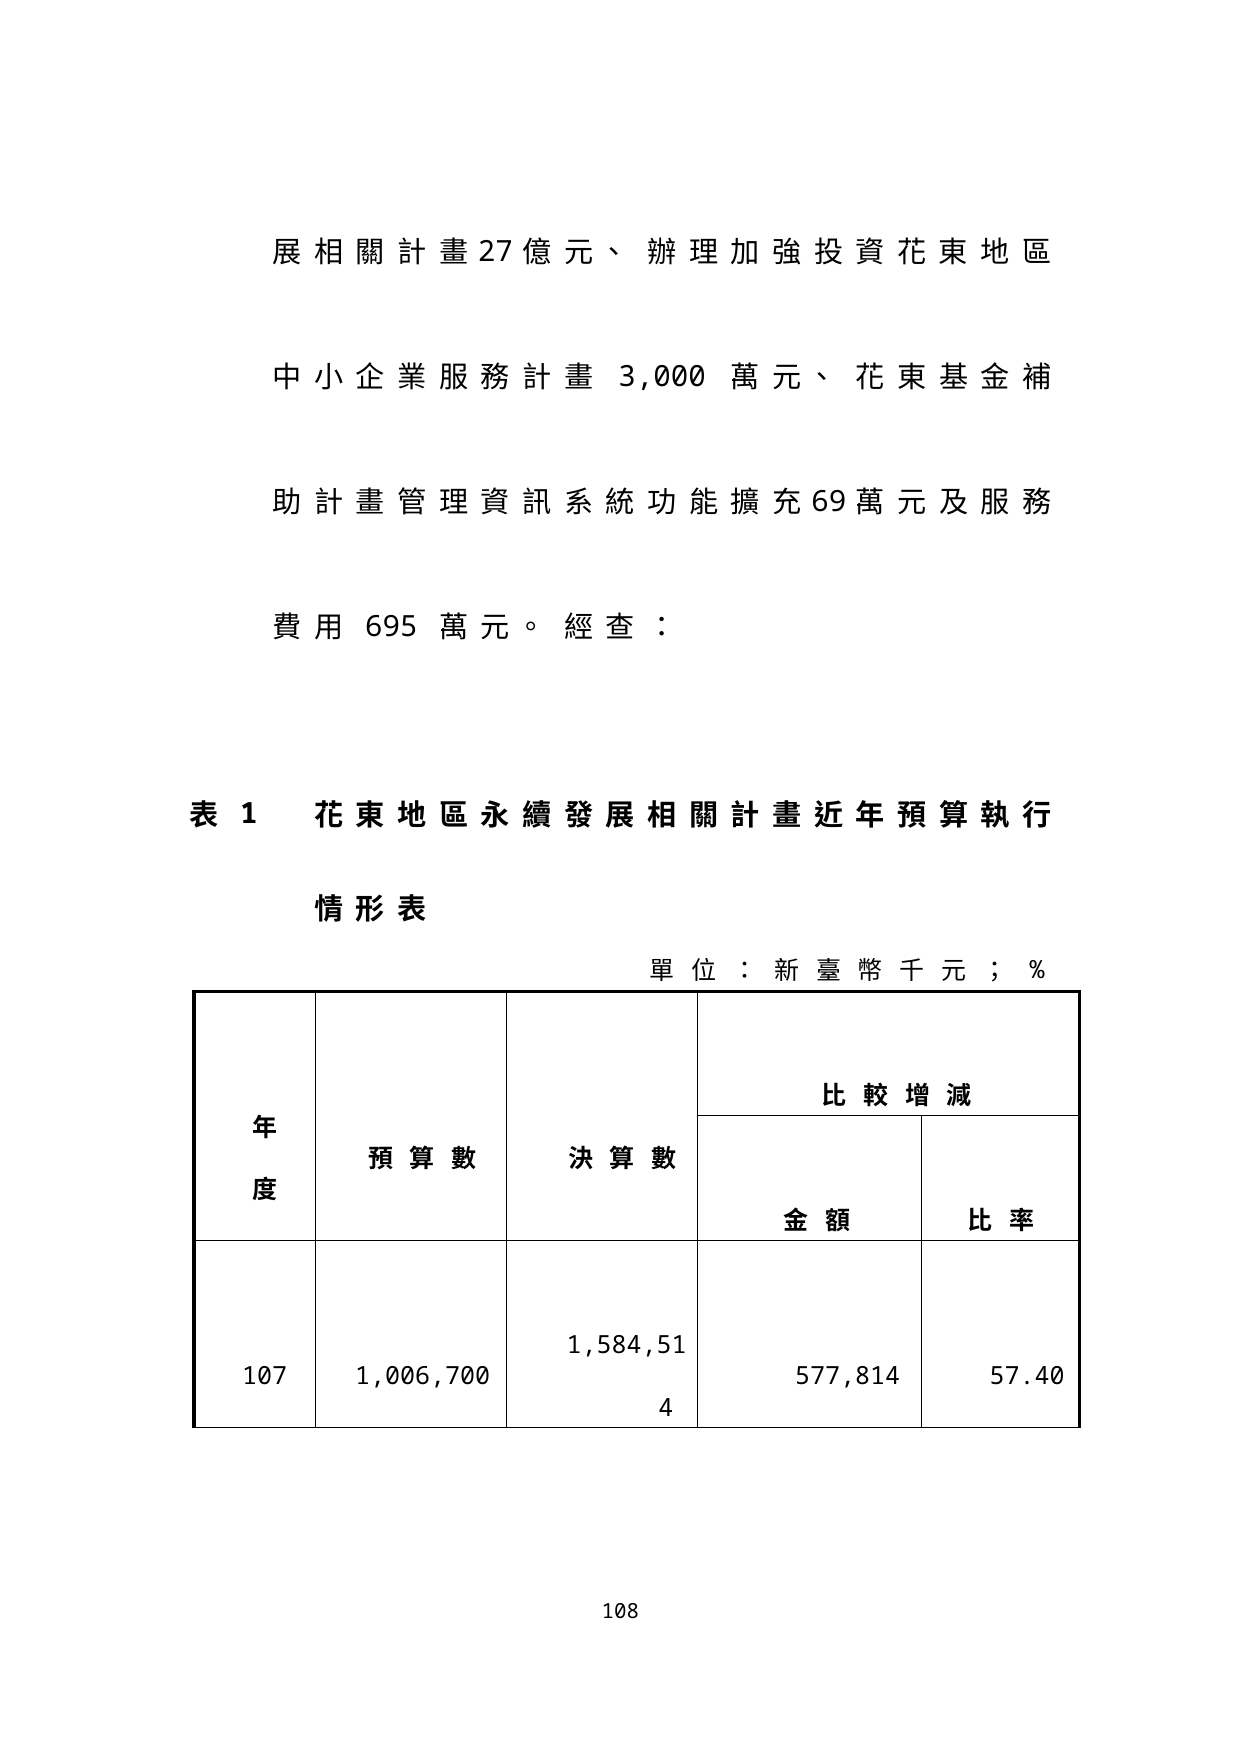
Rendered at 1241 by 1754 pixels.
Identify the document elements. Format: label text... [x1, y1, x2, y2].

table_header 決算數 [507, 993, 697, 1240]
table_cell 57.40 [922, 1241, 1078, 1427]
text 表1 花東地區永續發展相關計畫近年預算執行情形表 [183, 740, 1058, 927]
table_cell 107 [196, 1241, 315, 1427]
table_header 比較增減 [698, 993, 1078, 1115]
text 展相關計畫27億元、辦理加強投資花東地區中小企業服務計畫3,000萬元、花東基金補助計畫管理資訊系統功能擴充69萬元及服務費用695萬元。經查： [242, 177, 1058, 677]
table_cell 577,814 [698, 1241, 921, 1427]
table_header 預算數 [316, 993, 506, 1240]
table_cell 1,006,700 [316, 1241, 506, 1427]
text 單位：新臺幣千元；% [183, 927, 1058, 990]
table_cell 1,584,514 [507, 1241, 697, 1427]
table_cell 金額 [698, 1116, 921, 1240]
table_header 年度 [196, 993, 315, 1240]
table_cell 比率 [922, 1116, 1078, 1240]
